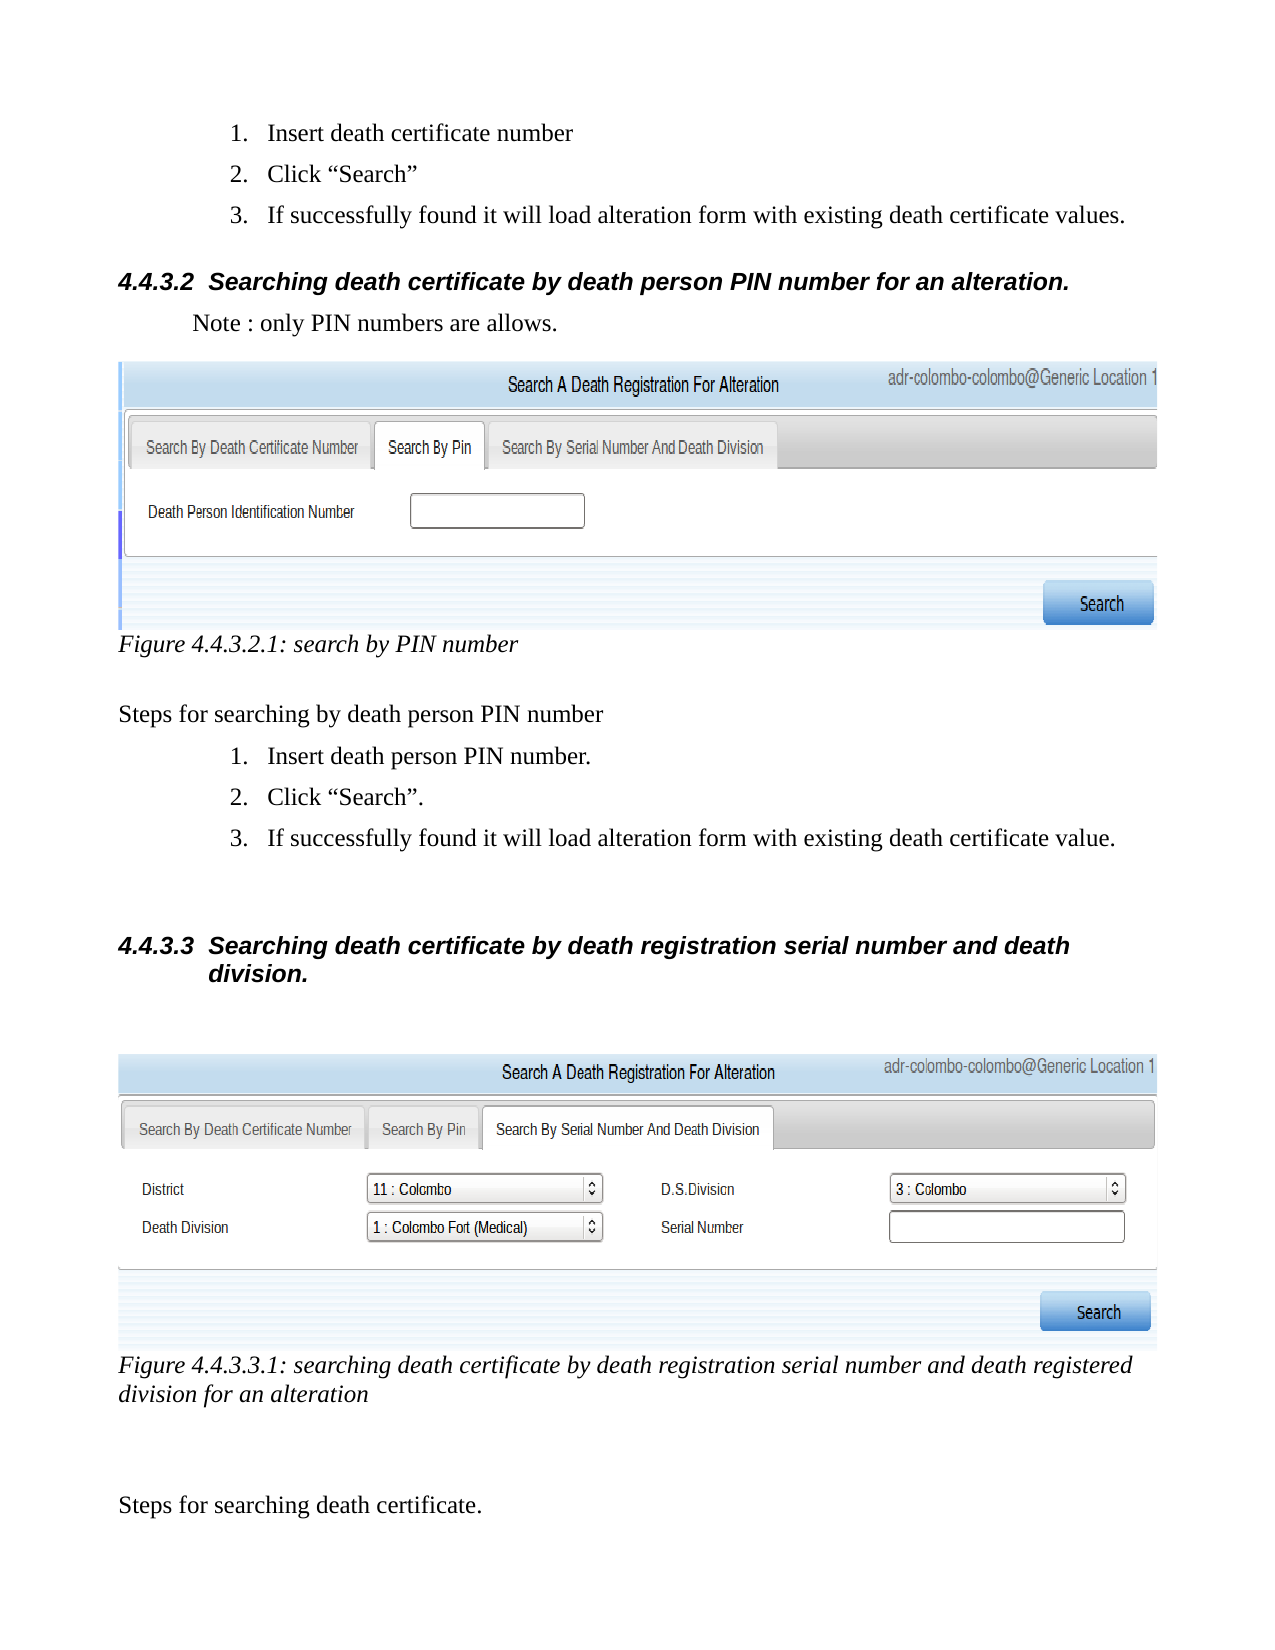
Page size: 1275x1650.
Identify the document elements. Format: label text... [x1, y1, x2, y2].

text Note : only PIN numbers are allows. [118, 308, 1157, 337]
list Click “Search” [229, 159, 1157, 188]
text Steps for searching death certificate. [118, 1490, 1157, 1519]
list Insert death person PIN number. [229, 741, 1157, 769]
text Steps for searching by death person PIN number [118, 699, 1157, 728]
text Figure 4.4.3.3.1: searching death certificate by death registration serial number and death registered division for an alteration [118, 1351, 1157, 1408]
list If successfully found it will load alteration form with existing death certificate value. [229, 823, 1157, 852]
list Insert death certificate number [229, 118, 1157, 147]
list Click “Search”. [229, 782, 1157, 811]
subtitle Searching death certificate by death registration serial number and death division. [118, 931, 1157, 988]
list If successfully found it will load alteration form with existing death certificate values. [229, 201, 1157, 229]
text Figure 4.4.3.2.1: search by PIN number [118, 630, 1157, 658]
subtitle Searching death certificate by death person PIN number for an alteration. [118, 267, 1157, 295]
picture [118, 1054, 1158, 1351]
picture [118, 361, 1158, 630]
